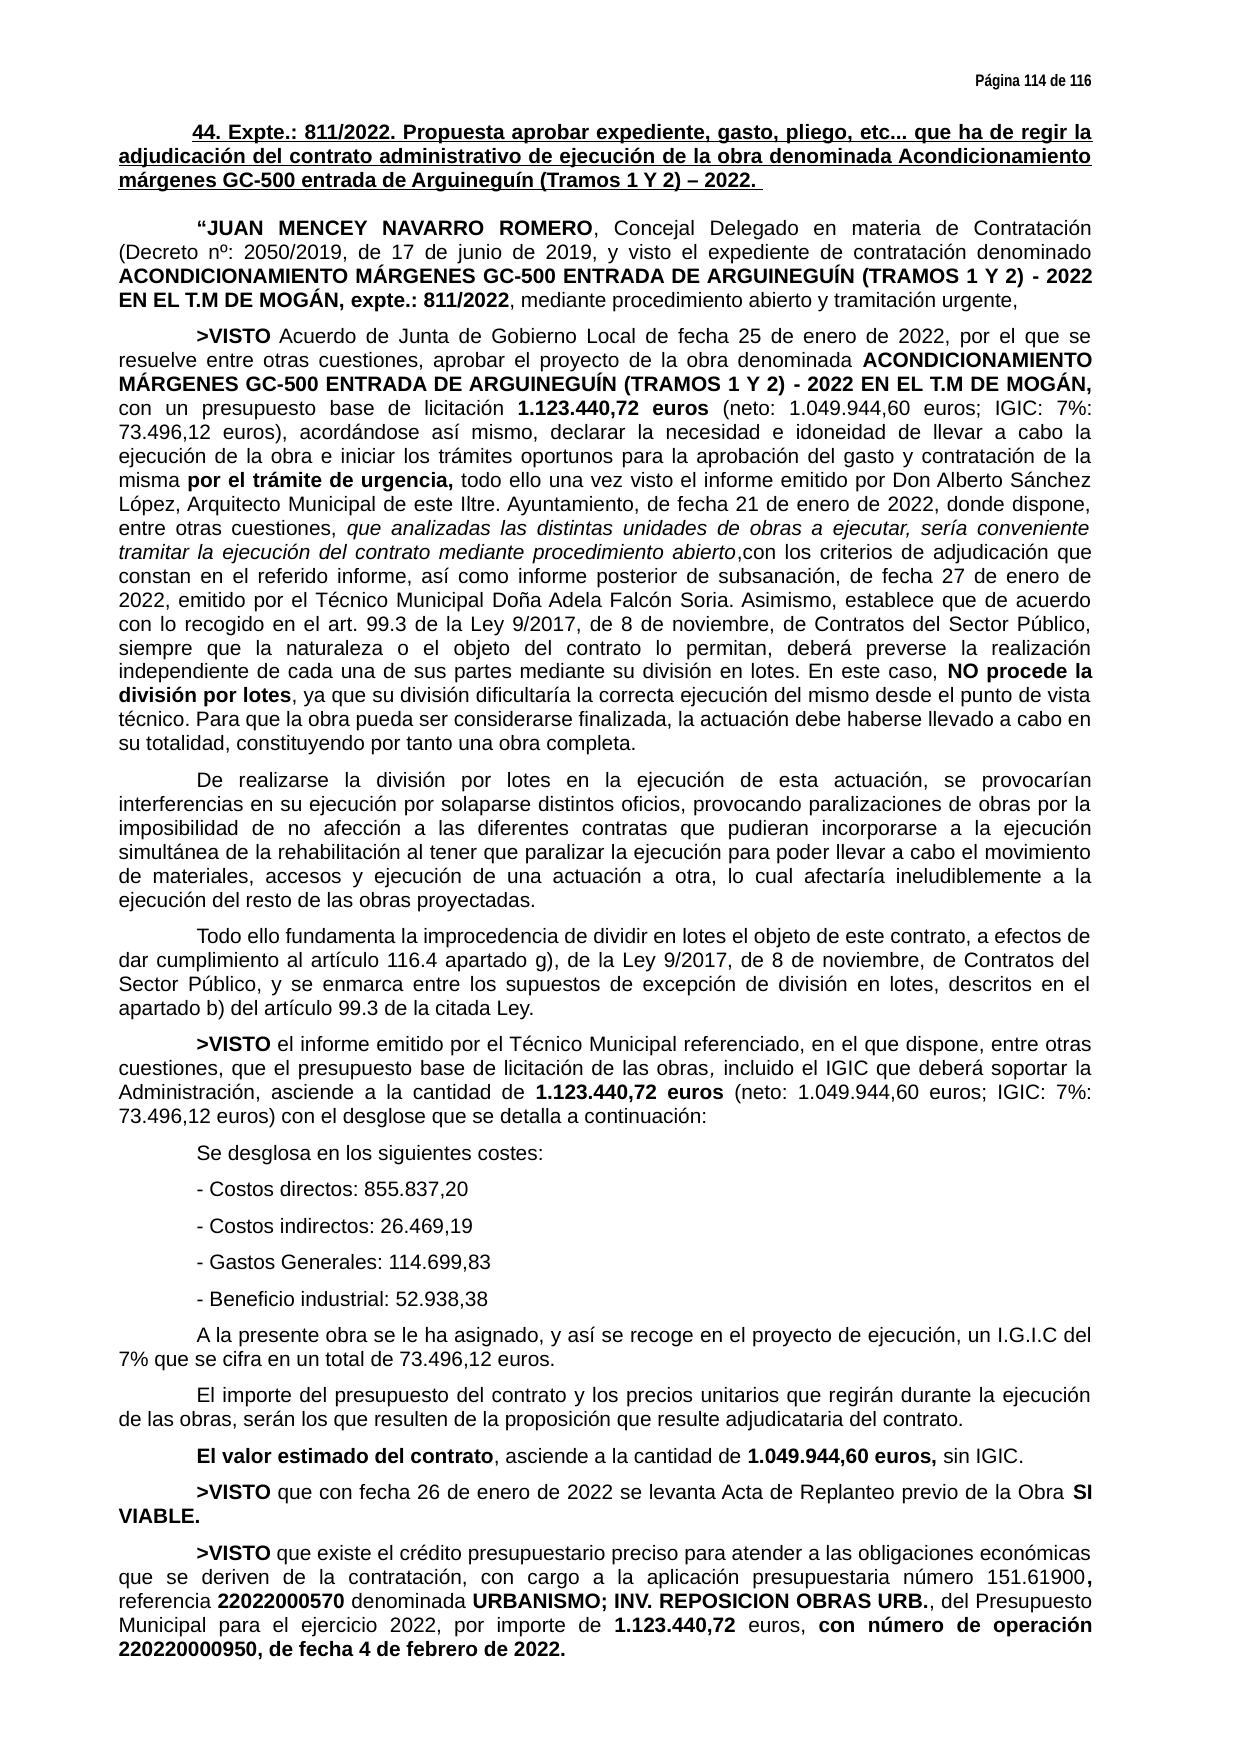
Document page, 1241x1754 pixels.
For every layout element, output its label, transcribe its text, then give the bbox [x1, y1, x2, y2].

text Se desglosa en los siguientes costes: [118, 1141, 1092, 1164]
text Todo ello fundamenta la improcedencia de dividir en lotes el objeto de este contrato, a efectos de dar cumplimiento al artículo 116.4 apartado g), de la Ley 9/2017, de 8 de noviembre, de Contratos del Sector Público, y se enmarca entre los supuestos de excepción de división en lotes, descritos en el apartado b) del artículo 99.3 de la citada Ley. [118, 924, 1092, 1020]
text >VISTO que con fecha 26 de enero de 2022 se levanta Acta de Replanteo previo de la Obra SI VIABLE. [118, 1480, 1092, 1528]
text 44. Expte.: 811/2022. Propuesta aprobar expediente, gasto, pliego, etc... que ha de regir la adjudicación del contrato administrativo de ejecución de la obra denominada Acondicionamiento [118, 120, 1092, 165]
text >VISTO que existe el crédito presupuestario preciso para atender a las obligaciones económicas que se deriven de la contratación, con cargo a la aplicación presupuestaria número 151.61900, referencia 22022000570 denominada URBANISMO; INV. REPOSICION OBRAS URB., del Presupuesto Municipal para el ejercicio 2022, por importe de 1.123.440,72 euros, con número de operación 220220000950, de fecha 4 de febrero de 2022. [118, 1541, 1092, 1660]
text El valor estimado del contrato, asciende a la cantidad de 1.049.944,60 euros, sin IGIC. [118, 1444, 1092, 1468]
text - Costos indirectos: 26.469,19 [118, 1213, 1092, 1237]
text - Beneficio industrial: 52.938,38 [118, 1286, 1092, 1310]
text márgenes GC-500 entrada de Arguineguín (Tramos 1 Y 2) – 2022. [118, 166, 1092, 192]
text - Gastos Generales: 114.699,83 [118, 1250, 1092, 1274]
text >VISTO Acuerdo de Junta de Gobierno Local de fecha 25 de enero de 2022, por el que se resuelve entre otras cuestiones, aprobar el proyecto de la obra denominada ACONDICIONAMIENTO MÁRGENES GC-500 ENTRADA DE ARGUINEGUÍN (TRAMOS 1 Y 2) - 2022 EN EL T.M DE MOGÁN, con un presupuesto base de licitación 1.123.440,72 euros (neto: 1.049.944,60 euros; IGIC: 7%: 73.496,12 euros), acordándose así mismo, declarar la necesidad e idoneidad de llevar a cabo la ejecución de la obra e iniciar los trámites oportunos para la aprobación del gasto y contratación de la misma por el trámite de urgencia, todo ello una vez visto el informe emitido por Don Alberto Sánchez López, Arquitecto Municipal de este Iltre. Ayuntamiento, de fecha 21 de enero de 2022, donde dispone, entre otras cuestiones, que analizadas las distintas unidades de obras a ejecutar, sería conveniente tramitar la ejecución del contrato mediante procedimiento abierto,con los criterios de adjudicación que constan en el referido informe, así como informe posterior de subsanación, de fecha 27 de enero de 2022, emitido por el Técnico Municipal Doña Adela Falcón Soria. Asimismo, establece que de acuerdo con lo recogido en el art. 99.3 de la Ley 9/2017, de 8 de noviembre, de Contratos del Sector Público, siempre que la naturaleza o el objeto del contrato lo permitan, deberá preverse la realización independiente de cada una de sus partes mediante su división en lotes. En este caso, NO procede la división por lotes, ya que su división dificultaría la correcta ejecución del mismo desde el punto de vista técnico. Para que la obra pueda ser considerarse finalizada, la actuación debe haberse llevado a cabo en su totalidad, constituyendo por tanto una obra completa. [118, 324, 1092, 755]
text El importe del presupuesto del contrato y los precios unitarios que regirán durante la ejecución de las obras, serán los que resulten de la proposición que resulte adjudicataria del contrato. [118, 1383, 1092, 1431]
text - Costos directos: 855.837,20 [118, 1177, 1092, 1201]
text A la presente obra se le ha asignado, y así se recoge en el proyecto de ejecución, un I.G.I.C del 7% que se cifra en un total de 73.496,12 euros. [118, 1323, 1092, 1371]
text De realizarse la división por lotes en la ejecución de esta actuación, se provocarían interferencias en su ejecución por solaparse distintos oficios, provocando paralizaciones de obras por la imposibilidad de no afección a las diferentes contratas que pudieran incorporarse a la ejecución simultánea de la rehabilitación al tener que paralizar la ejecución para poder llevar a cabo el movimiento de materiales, accesos y ejecución de una actuación a otra, lo cual afectaría ineludiblemente a la ejecución del resto de las obras proyectadas. [118, 768, 1092, 911]
text >VISTO el informe emitido por el Técnico Municipal referenciado, en el que dispone, entre otras cuestiones, que el presupuesto base de licitación de las obras, incluido el IGIC que deberá soportar la Administración, asciende a la cantidad de 1.123.440,72 euros (neto: 1.049.944,60 euros; IGIC: 7%: 73.496,12 euros) con el desglose que se detalla a continuación: [118, 1032, 1092, 1128]
text “JUAN MENCEY NAVARRO ROMERO, Concejal Delegado en materia de Contratación (Decreto nº: 2050/2019, de 17 de junio de 2019, y visto el expediente de contratación denominado ACONDICIONAMIENTO MÁRGENES GC-500 ENTRADA DE ARGUINEGUÍN (TRAMOS 1 Y 2) - 2022 EN EL T.M DE MOGÁN, expte.: 811/2022, mediante procedimiento abierto y tramitación urgente, [118, 216, 1092, 311]
